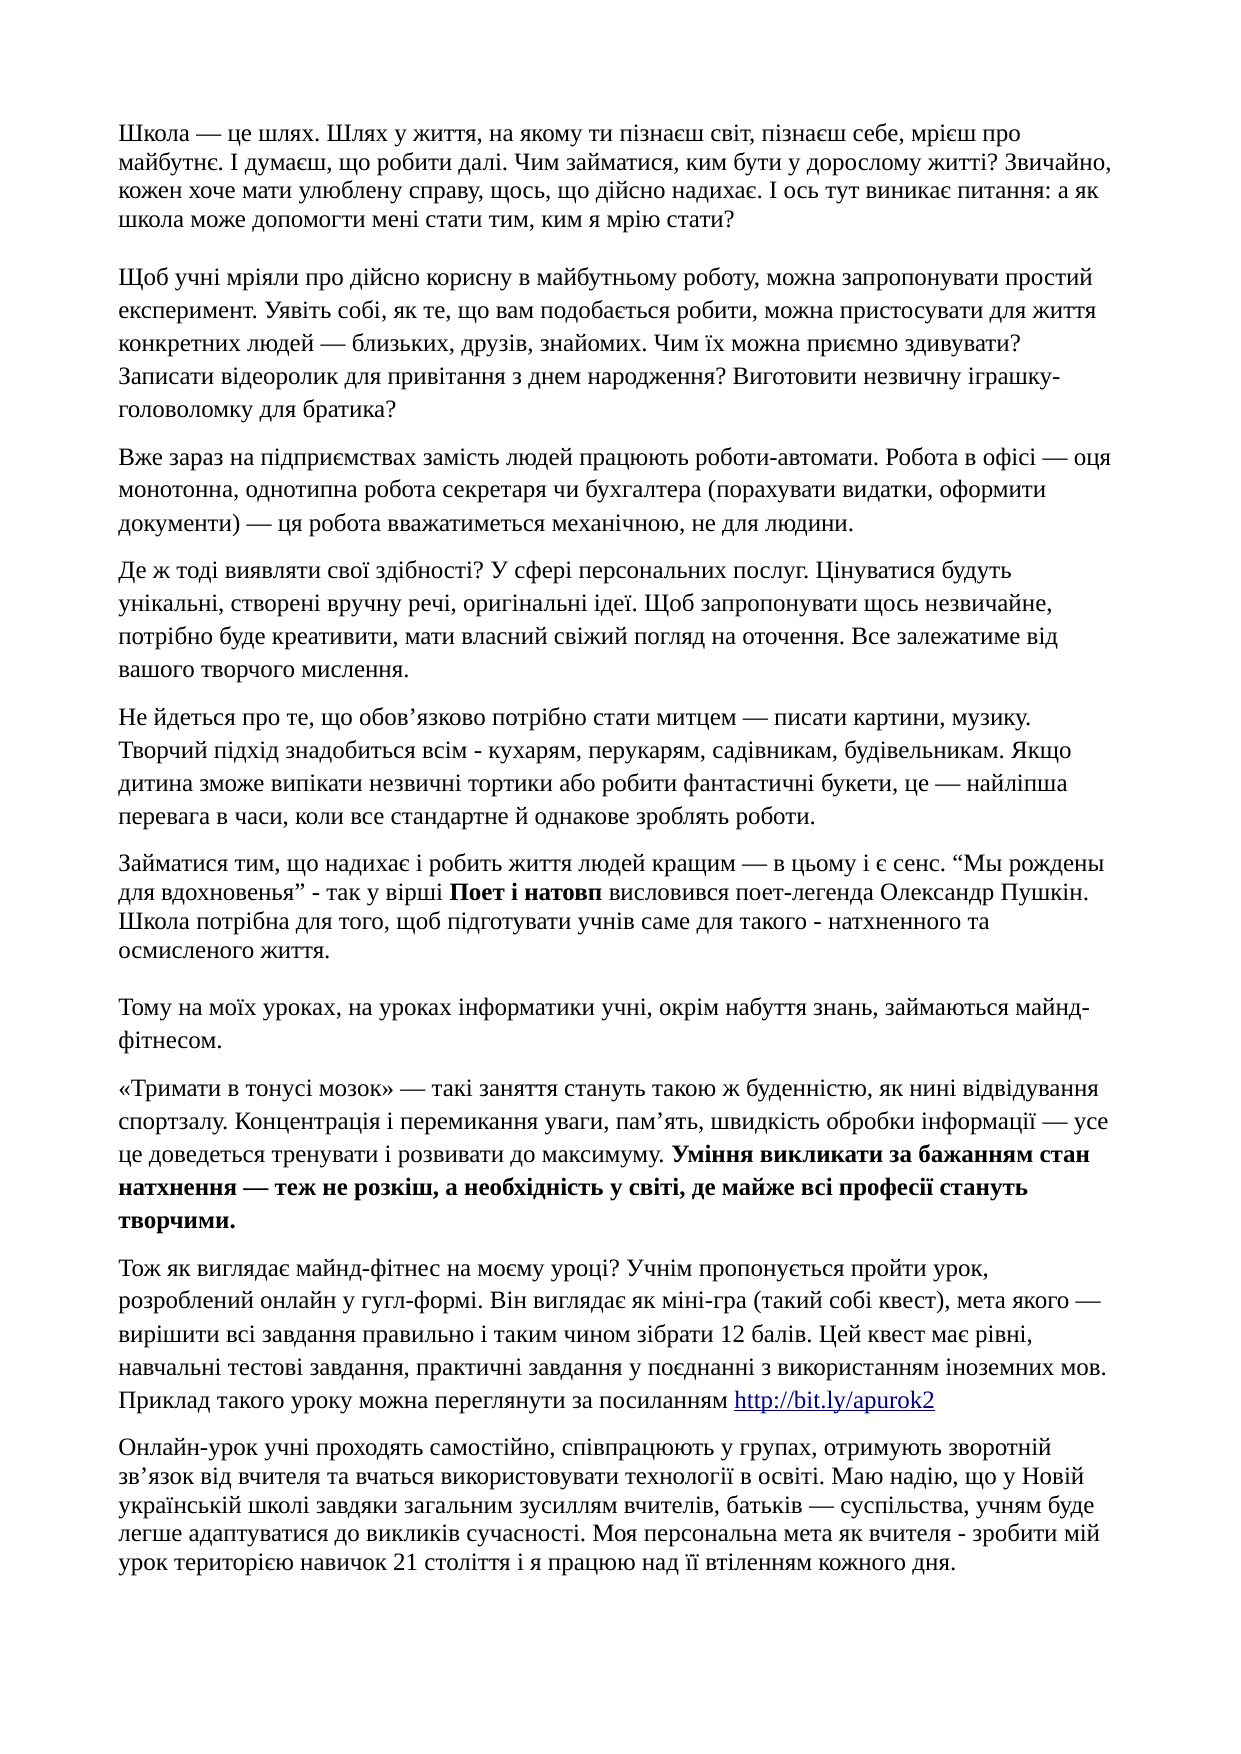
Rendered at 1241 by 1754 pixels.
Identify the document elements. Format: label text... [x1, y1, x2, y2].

text Школа потрібна для того, щоб підготувати учнів саме для такого - натхненного та осмисленого життя. [118, 906, 1122, 963]
text Онлайн-урок учні проходять самостійно, співпрацюють у групах, отримують зворотній звʼязок від вчителя та вчаться використовувати технології в освіті. Маю надію, що у Новій українській школі завдяки загальним зусиллям вчителів, батьків — суспільства, учням буде легше адаптуватися до викликів сучасності. Моя персональна мета як вчителя - зробити мій урок територією навичок 21 століття і я працюю над її втіленням кожного дня. [118, 1432, 1122, 1576]
text Вже зараз на підприємствах замість людей працюють роботи-автомати. Робота в офісі — оця монотонна, однотипна робота секретаря чи бухгалтера (порахувати видатки, оформити документи) — ця робота вважатиметься механічною, не для людини. [118, 442, 1122, 536]
text Тому на моїх уроках, на уроках інформатики учні, окрім набуття знань, займаються майнд-фітнесом. [118, 992, 1122, 1054]
text Де ж тоді виявляти свої здібності? У сфері персональних послуг. Цінуватися будуть унікальні, створені вручну речі, оригінальні ідеї. Щоб запропонувати щось незвичайне, потрібно буде креативити, мати власний свіжий погляд на оточення. Все залежатиме від вашого творчого мислення. [118, 555, 1122, 683]
text Школа — це шлях. Шлях у життя, на якому ти пізнаєш світ, пізнаєш себе, мрієш про майбутнє. І думаєш, що робити далі. Чим займатися, ким бути у дорослому житті? Звичайно, кожен хоче мати улюблену справу, щось, що дійсно надихає. І ось тут виникає питання: а як школа може допомогти мені стати тим, ким я мрію стати? [118, 118, 1122, 233]
text Тож як виглядає майнд-фітнес на моєму уроці? Учнім пропонується пройти урок, розроблений онлайн у гугл-формі. Він виглядає як міні-гра (такий собі квест), мета якого — вирішити всі завдання правильно і таким чином зібрати 12 балів. Цей квест має рівні, навчальні тестові завдання, практичні завдання у поєднанні з використанням іноземних мов. Приклад такого уроку можна переглянути за посиланням http://bit.ly/apurok2 [118, 1253, 1122, 1413]
text Щоб учні мріяли про дійсно корисну в майбутньому роботу, можна запропонувати простий експеримент. Уявіть собі, як те, що вам подобається робити, можна пристосувати для життя конкретних людей — близьких, друзів, знайомих. Чим їх можна приємно здивувати? Записати відеоролик для привітання з днем народження? Виготовити незвичну іграшку-головоломку для братика? [118, 262, 1122, 423]
text Займатися тим, що надихає і робить життя людей кращим — в цьому і є сенс. “Мы рождены для вдохновенья” - так у вірші Поет і натовп висловився поет-легенда Олександр Пушкін. [118, 848, 1122, 906]
text «Тримати в тонусі мозок» — такі заняття стануть такою ж буденністю, як нині відвідування спортзалу. Концентрація і перемикання уваги, пам’ять, швидкість обробки інформації — усе це доведеться тренувати і розвивати до максимуму. Уміння викликати за бажанням стан натхнення — теж не розкіш, а необхідність у світі, де майже всі професії стануть творчими. [118, 1073, 1122, 1234]
text Не йдеться про те, що обовʼязково потрібно стати митцем — писати картини, музику. Творчий підхід знадобиться всім - кухарям, перукарям, садівникам, будівельникам. Якщо дитина зможе випікати незвичні тортики або робити фантастичні букети, це — найліпша перевага в часи, коли все стандартне й однакове зроблять роботи. [118, 702, 1122, 830]
